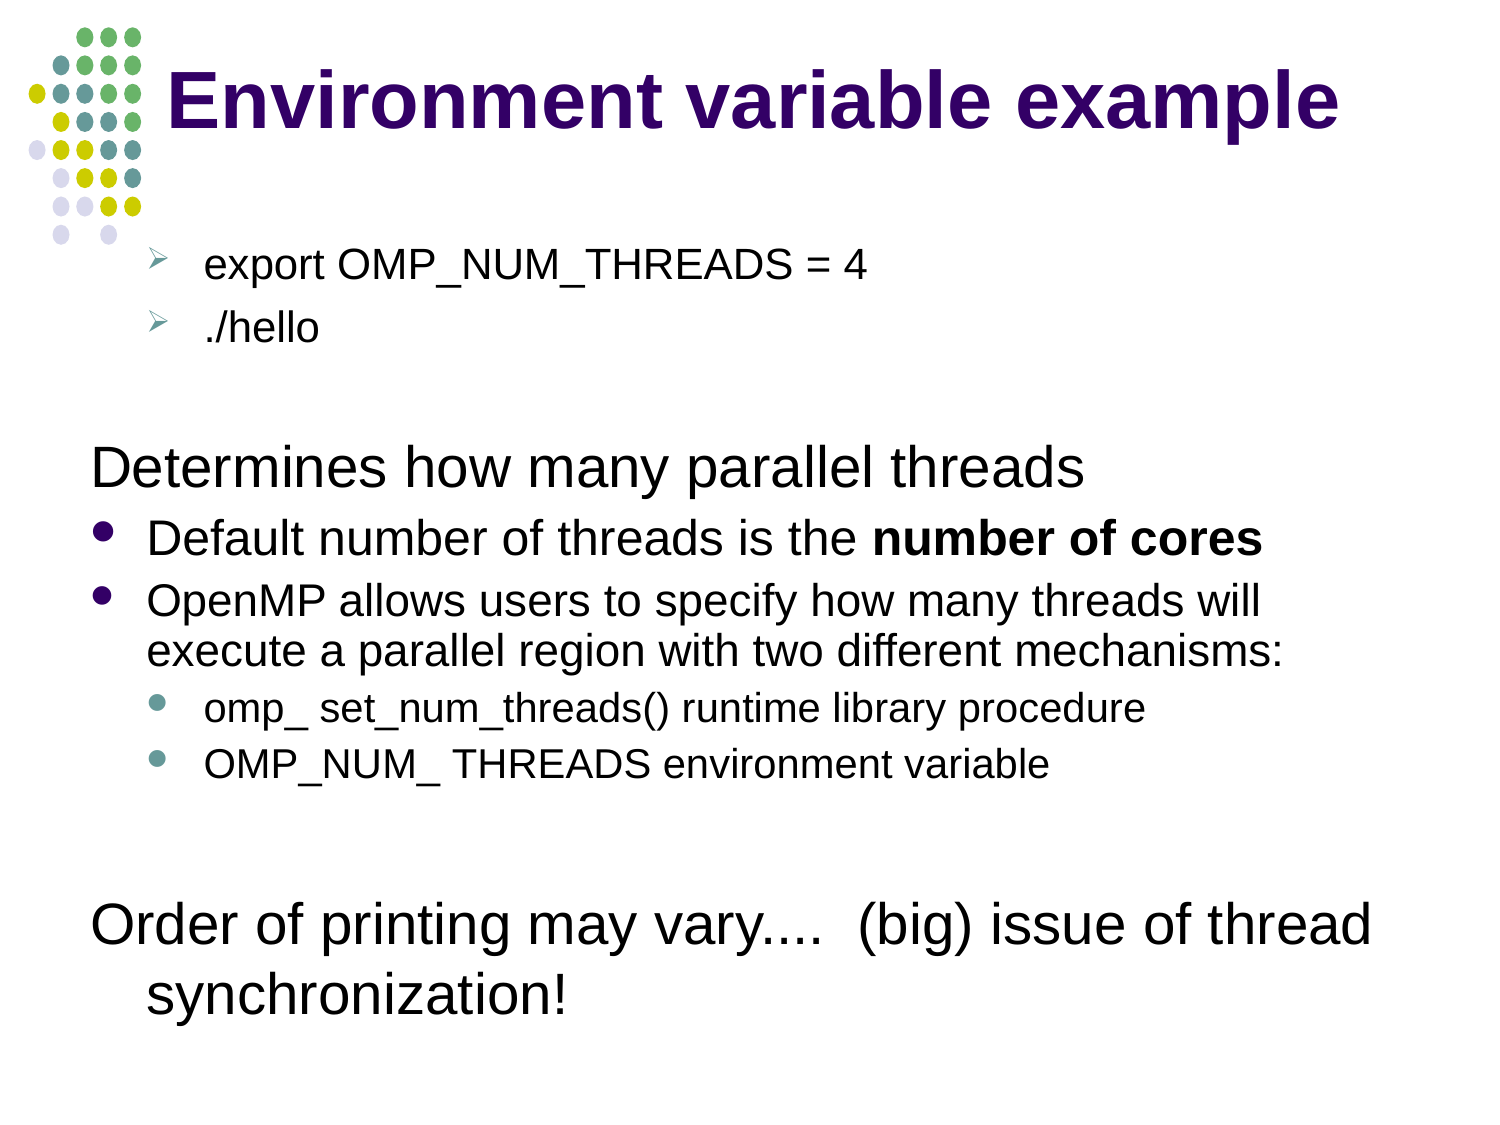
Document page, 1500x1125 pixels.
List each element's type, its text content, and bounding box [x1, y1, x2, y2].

title Environment variable example [151, 40, 1390, 176]
list export OMP_NUM_THREADS = 4 ./hello Determines how many parallel threads Default number of threads is the number of cores OpenMP allows users to specify how many threads will execute a parallel region with two different mechanisms: omp_ set_num_threads() runtime library procedure OMP_NUM_ THREADS environment variable Order of printing may vary.... (big) issue of thread synchronization! [75, 228, 1426, 1034]
